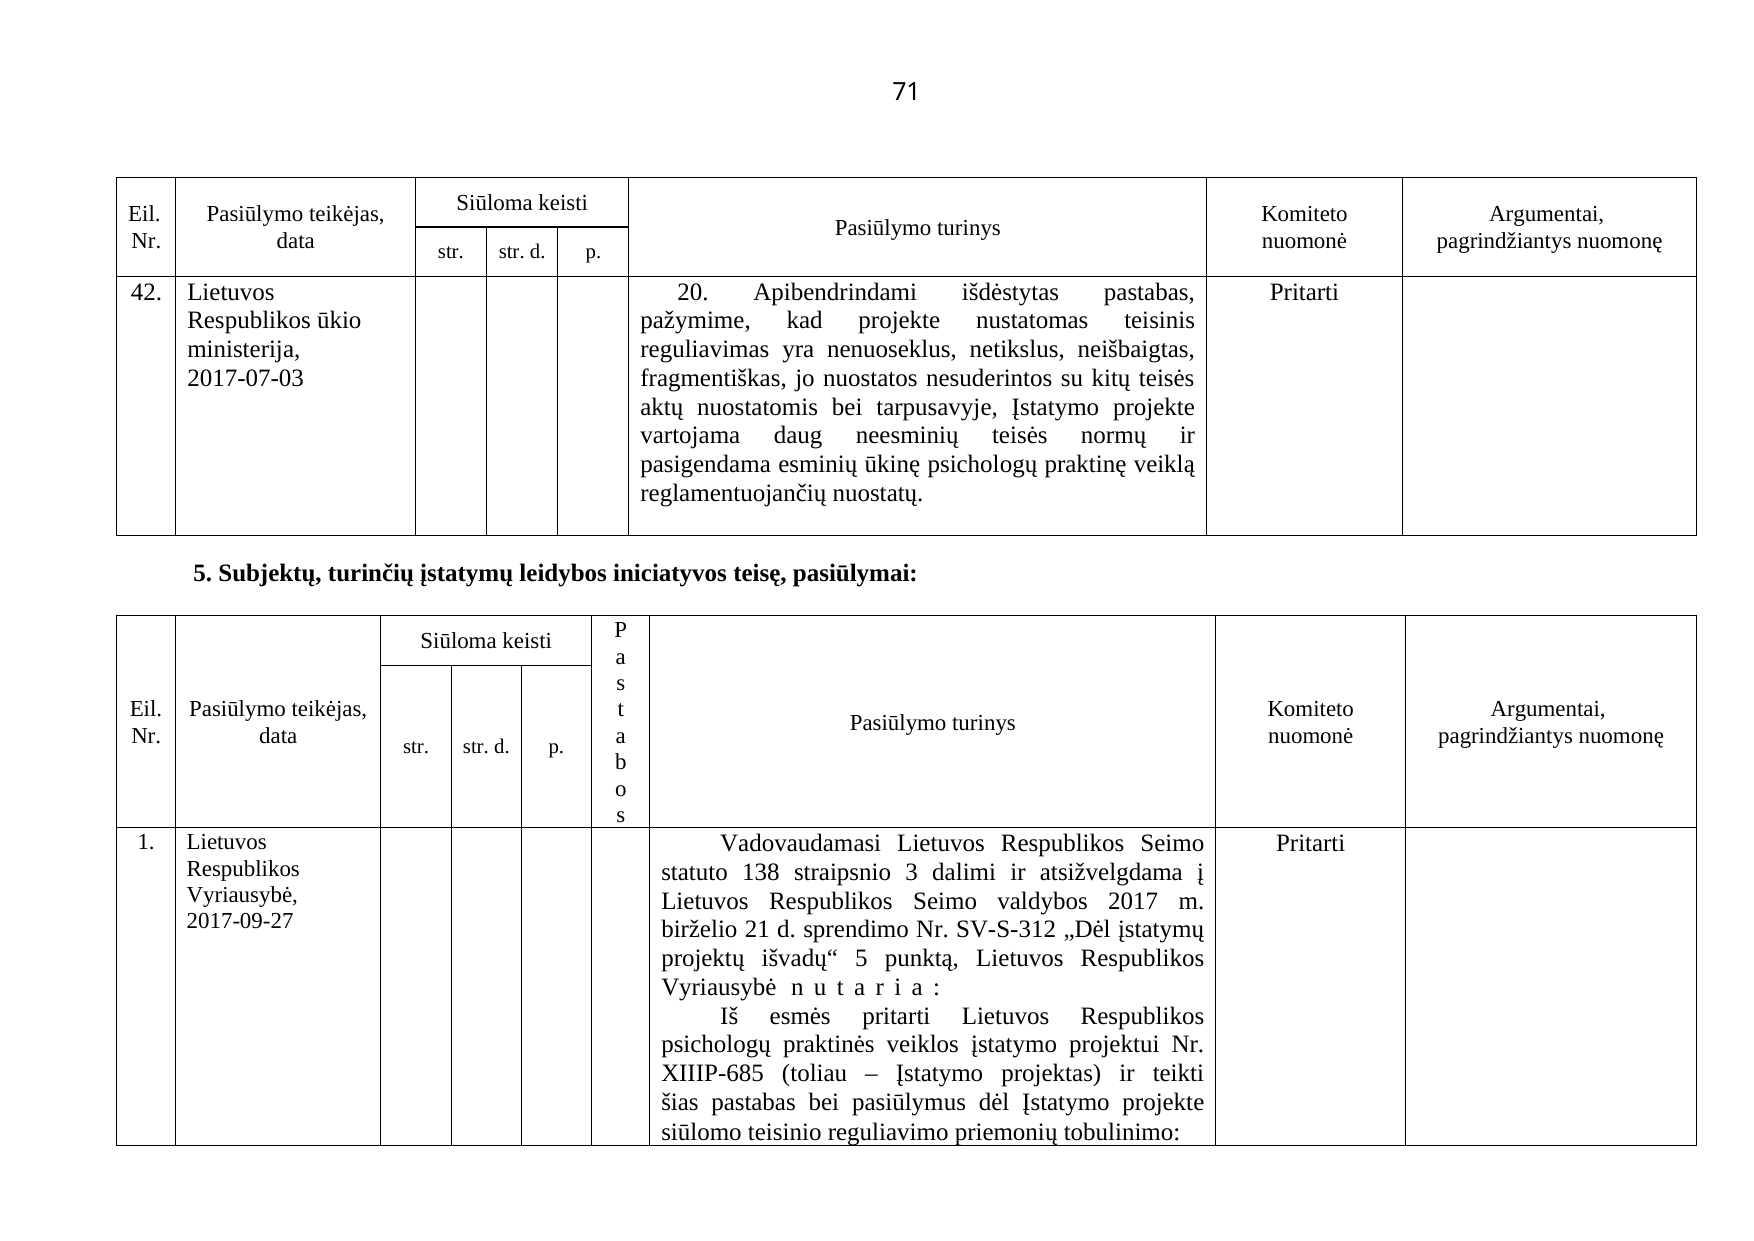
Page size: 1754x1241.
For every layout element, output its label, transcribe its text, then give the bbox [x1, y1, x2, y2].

table_cell Pritarti [1216, 828, 1405, 1145]
text 5. Subjektų, turinčių įstatymų leidybos iniciatyvos teisę, pasiūlymai: [118, 558, 1695, 587]
table_header Pasiūlymo teikėjas, data [176, 178, 415, 276]
table_cell p. [558, 228, 628, 276]
table_cell [487, 277, 557, 535]
table_cell 1. [117, 828, 175, 1145]
table_header Komiteto nuomonė [1216, 616, 1405, 827]
table_cell 42. [117, 277, 175, 535]
table_header Pastabos [592, 616, 649, 827]
table_header Siūloma keisti [381, 616, 591, 664]
table_header Argumentai, pagrindžiantys nuomonę [1406, 616, 1696, 827]
table_header Pasiūlymo turinys [650, 616, 1215, 827]
table_cell [522, 828, 591, 1145]
table_header Eil. Nr. [117, 178, 175, 276]
table_cell [558, 277, 628, 535]
table_cell [1406, 828, 1696, 1145]
table_cell 20. Apibendrindami išdėstytas pastabas, pažymime, kad projekte nustatomas teisinis reguliavimas yra nenuoseklus, netikslus, neišbaigtas, fragmentiškas, jo nuostatos nesuderintos su kitų teisės aktų nuostatomis bei tarpusavyje, Įstatymo projekte vartojama daug neesminių teisės normų ir pasigendama esminių ūkinę psichologų praktinę veiklą reglamentuojančių nuostatų. [629, 277, 1206, 535]
table_header Argumentai, pagrindžiantys nuomonę [1403, 178, 1696, 276]
table_cell str. d. [452, 666, 521, 827]
table_cell Lietuvos Respublikos ūkio ministerija, 2017-07-03 [176, 277, 415, 535]
table_cell Vadovaudamasi Lietuvos Respublikos Seimo statuto 138 straipsnio 3 dalimi ir atsižvelgdama į Lietuvos Respublikos Seimo valdybos 2017 m. birželio 21 d. sprendimo Nr. SV-S-312 „Dėl įstatymų projektų išvadų“ 5 punktą, Lietuvos Respublikos Vyriausybė nutaria: Iš esmės pritarti Lietuvos Respublikos psichologų praktinės veiklos įstatymo projektui Nr. XIIIP-685 (toliau – Įstatymo projektas) ir teikti šias pastabas bei pasiūlymus dėl Įstatymo projekte siūlomo teisinio reguliavimo priemonių tobulinimo: [650, 828, 1215, 1145]
table_cell [1403, 277, 1696, 535]
table_header Siūloma keisti [416, 178, 628, 226]
table_cell [416, 277, 486, 535]
table_cell [592, 828, 649, 1145]
table_header Eil. Nr. [117, 616, 175, 827]
table_header Pasiūlymo teikėjas, data [176, 616, 380, 827]
table_header Pasiūlymo turinys [629, 178, 1206, 276]
table_cell str. [381, 666, 451, 827]
table_cell p. [522, 666, 591, 827]
table_header Komiteto nuomonė [1207, 178, 1402, 276]
table_cell Pritarti [1207, 277, 1402, 535]
table_cell str. [416, 228, 486, 276]
table_cell [452, 828, 521, 1145]
table_cell str. d. [487, 228, 557, 276]
table_cell [381, 828, 451, 1145]
table_cell Lietuvos Respublikos Vyriausybė, 2017-09-27 [176, 828, 380, 1145]
